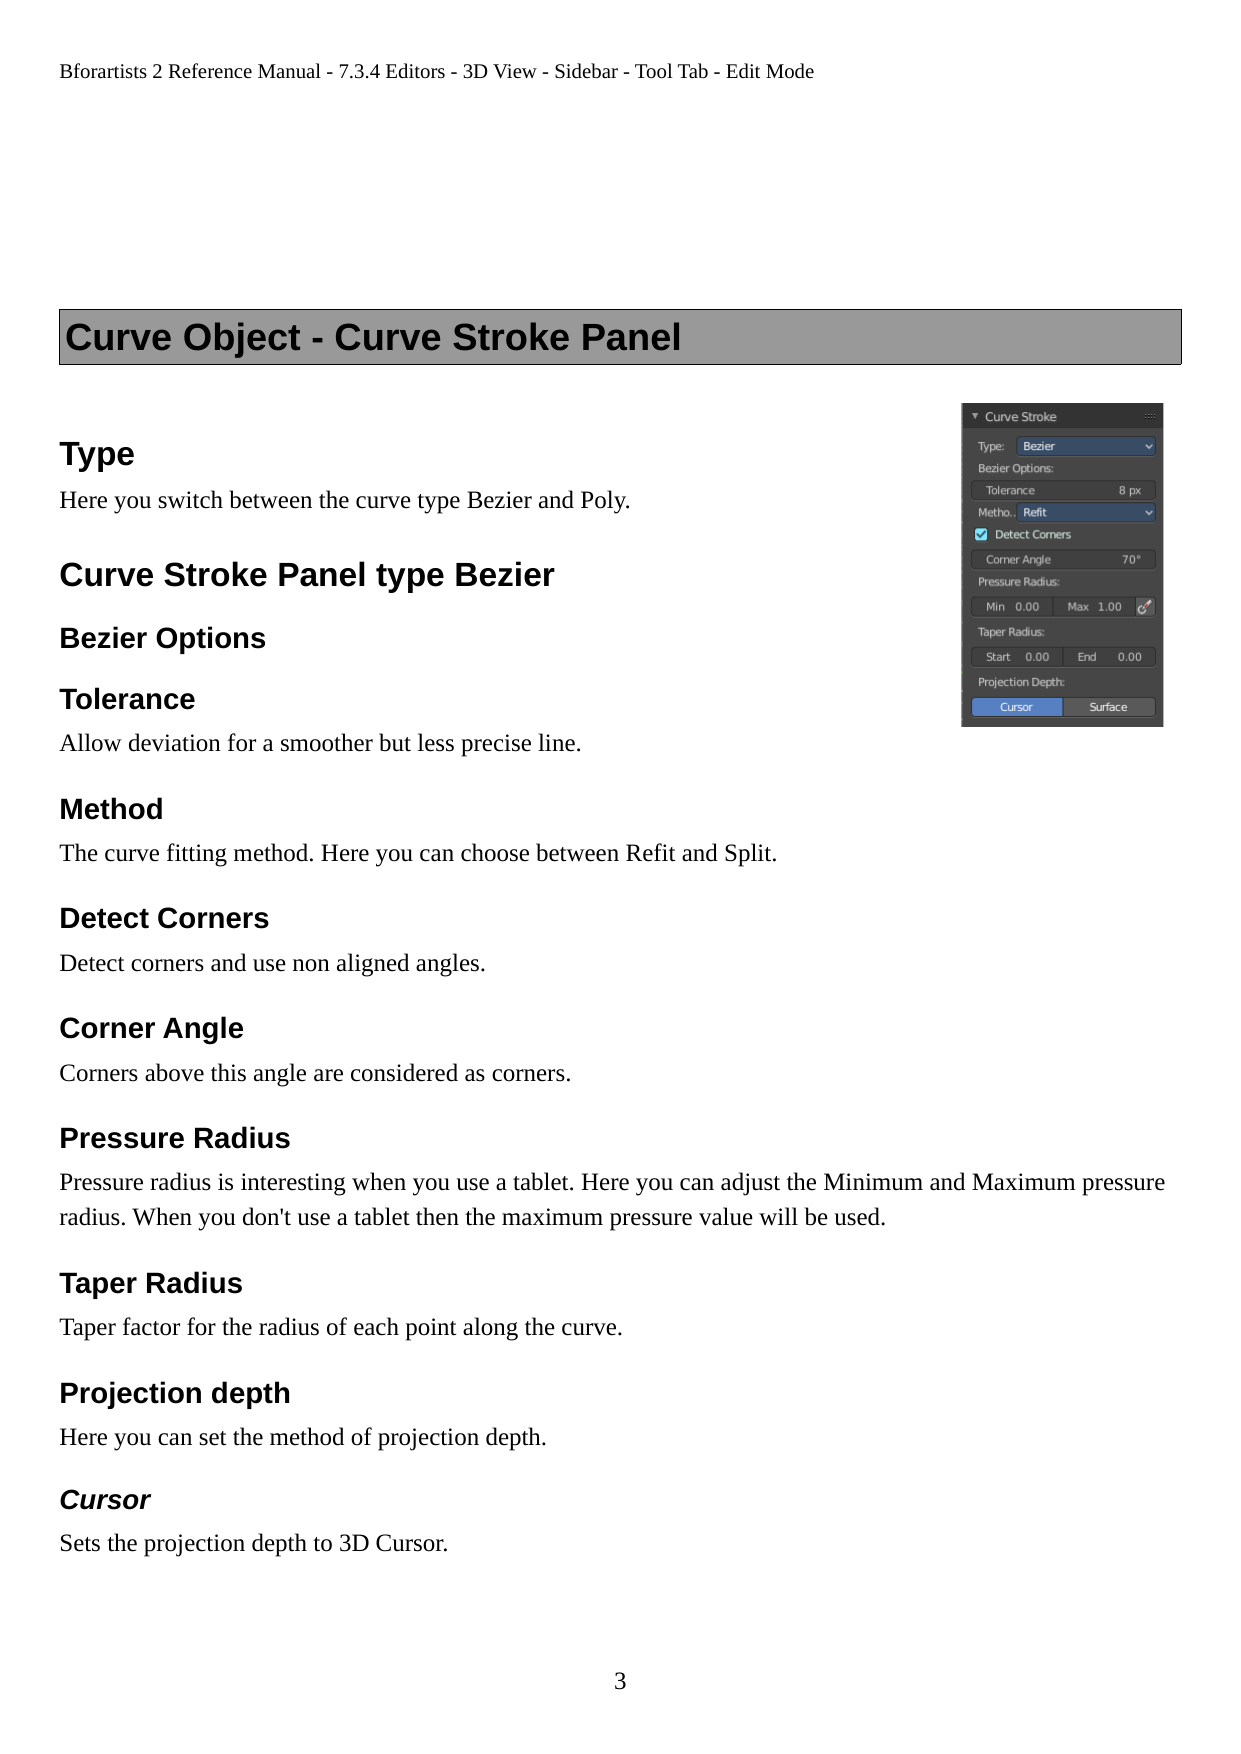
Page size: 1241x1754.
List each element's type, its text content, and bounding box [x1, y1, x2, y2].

picture [961, 403, 1164, 727]
text Pressure radius is interesting when you use a tablet. Here you can adjust the Minimum and Maximum pressure radius. When you don't use a tablet then the maximum pressure value will be used. [59, 1167, 1181, 1231]
text Taper factor for the radius of each point along the curve. [59, 1312, 1181, 1341]
subtitle Bezier Options [59, 621, 961, 654]
subtitle Method [59, 792, 1181, 825]
subtitle Tolerance [59, 682, 961, 715]
subtitle Detect Corners [59, 901, 1181, 935]
subtitle Taper Radius [59, 1266, 1181, 1299]
subtitle [1164, 621, 1181, 654]
table_header Curve Object - Curve Stroke Panel [60, 310, 1181, 364]
subtitle Projection depth [59, 1376, 1181, 1409]
subtitle Pressure Radius [59, 1121, 1181, 1155]
text Detect corners and use non aligned angles. [59, 948, 1181, 976]
subtitle Curve Stroke Panel type Bezier [59, 555, 961, 594]
subtitle Type [59, 434, 961, 473]
subtitle [1164, 682, 1181, 715]
subtitle Corner Angle [59, 1011, 1181, 1045]
subtitle [1164, 434, 1181, 473]
text Sets the projection depth to 3D Cursor. [59, 1528, 1181, 1556]
text Corners above this angle are considered as corners. [59, 1058, 1181, 1086]
text Here you switch between the curve type Bezier and Poly. [59, 485, 961, 514]
text The curve fitting method. Here you can choose between Refit and Split. [59, 838, 1181, 867]
subtitle Cursor [59, 1483, 1181, 1515]
text Allow deviation for a smoother but less precise line. [59, 728, 1181, 757]
subtitle [1164, 555, 1181, 594]
text Here you can set the method of projection depth. [59, 1422, 1181, 1451]
